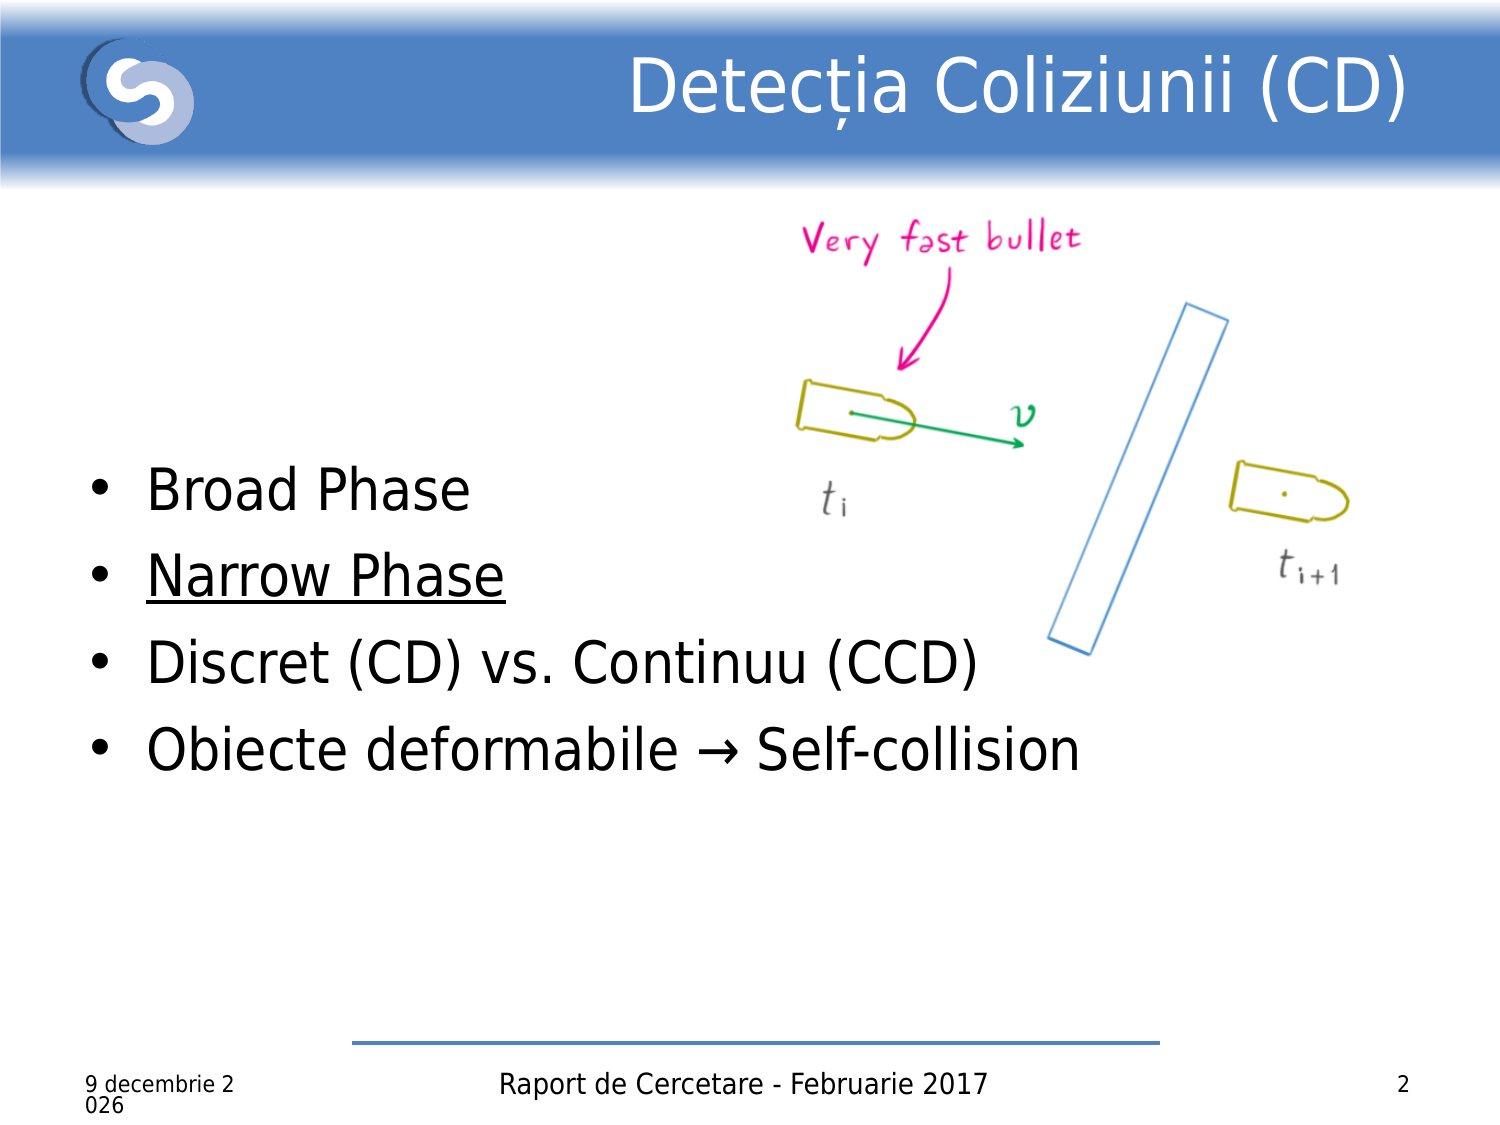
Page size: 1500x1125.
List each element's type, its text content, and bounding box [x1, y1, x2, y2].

picture [708, 205, 1447, 709]
picture [0, 0, 1500, 189]
title Detecția Coliziunii (CD) [199, 11, 1425, 155]
list Broad Phase Narrow Phase Discret (CD) vs. Continuu (CCD) Obiecte deformabile → Self-collision [75, 217, 1426, 1016]
